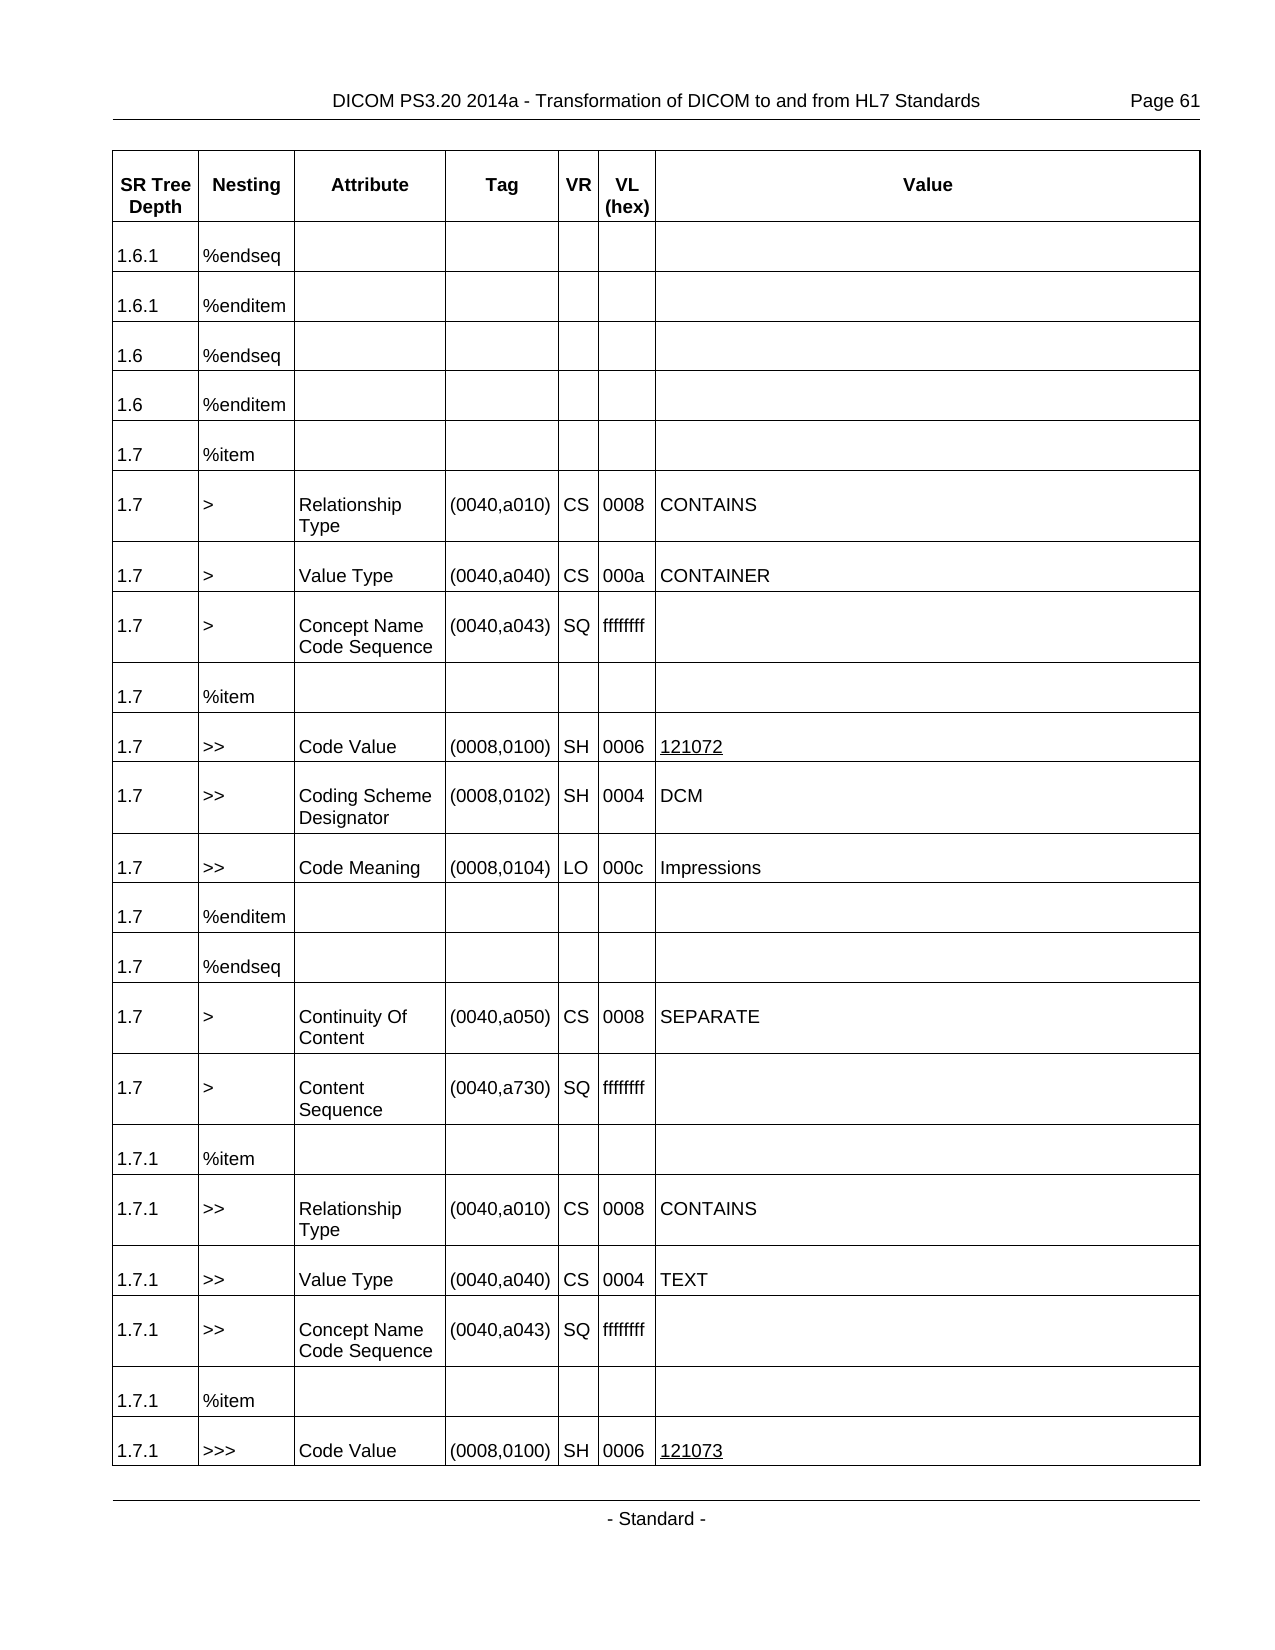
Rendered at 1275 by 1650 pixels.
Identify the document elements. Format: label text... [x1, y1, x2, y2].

table_cell (0008,0100) [446, 713, 558, 761]
table_cell [446, 222, 558, 271]
table_cell [599, 663, 655, 712]
table_cell Relationship Type [295, 471, 445, 541]
table_cell SQ [559, 1296, 598, 1366]
table_cell 1.7 [113, 663, 198, 712]
table_cell %endseq [199, 222, 294, 271]
table_cell [295, 1125, 445, 1174]
table_cell [559, 222, 598, 271]
table_cell SH [559, 762, 598, 832]
table_cell CONTAINS [656, 1175, 1199, 1245]
table_cell [656, 933, 1199, 982]
table_cell ffffffff [599, 1296, 655, 1366]
table_cell [559, 421, 598, 470]
table_cell 0008 [599, 471, 655, 541]
table_cell >> [199, 1175, 294, 1245]
table_cell CS [559, 1246, 598, 1295]
table_cell [446, 272, 558, 321]
table_cell Concept Name Code Sequence [295, 592, 445, 662]
table_header Tag [446, 151, 558, 221]
table_cell [559, 1125, 598, 1174]
table_cell Value Type [295, 1246, 445, 1295]
table_cell ffffffff [599, 592, 655, 662]
table_cell [446, 883, 558, 932]
table_cell [295, 1367, 445, 1416]
table_cell 1.7.1 [113, 1296, 198, 1366]
table_cell 1.7 [113, 421, 198, 470]
table_cell [656, 592, 1199, 662]
table_cell 1.7 [113, 471, 198, 541]
table_cell [295, 272, 445, 321]
table_cell Impressions [656, 834, 1199, 882]
table_cell [599, 883, 655, 932]
table_cell [656, 272, 1199, 321]
table_cell 1.6.1 [113, 222, 198, 271]
table_cell [656, 371, 1199, 420]
table_cell >> [199, 1296, 294, 1366]
table_cell [599, 322, 655, 370]
table_cell 1.6 [113, 322, 198, 370]
table_cell [559, 933, 598, 982]
table_cell 121073 [656, 1417, 1199, 1465]
table_cell 0008 [599, 1175, 655, 1245]
table_cell 1.7 [113, 883, 198, 932]
table_cell 1.7.1 [113, 1125, 198, 1174]
table_cell [559, 883, 598, 932]
table_cell %item [199, 421, 294, 470]
table_cell Code Value [295, 713, 445, 761]
table_cell [446, 371, 558, 420]
table_cell SQ [559, 592, 598, 662]
table_cell 1.7 [113, 762, 198, 832]
table_cell [656, 1296, 1199, 1366]
table_cell [446, 421, 558, 470]
table_cell 1.6.1 [113, 272, 198, 321]
table_cell (0040,a010) [446, 1175, 558, 1245]
table_cell (0008,0102) [446, 762, 558, 832]
table_cell [295, 883, 445, 932]
table_cell TEXT [656, 1246, 1199, 1295]
table_cell (0008,0104) [446, 834, 558, 882]
table_cell [295, 222, 445, 271]
table_cell 1.7 [113, 1054, 198, 1124]
table_cell 0006 [599, 1417, 655, 1465]
table_cell [656, 322, 1199, 370]
table_header VR [559, 151, 598, 221]
table_cell (0040,a043) [446, 1296, 558, 1366]
table_cell 1.7 [113, 983, 198, 1053]
table_cell SQ [559, 1054, 598, 1124]
table_cell CS [559, 471, 598, 541]
table_cell LO [559, 834, 598, 882]
table_cell [656, 1367, 1199, 1416]
table_cell [295, 322, 445, 370]
table_cell >> [199, 713, 294, 761]
table_cell (0008,0100) [446, 1417, 558, 1465]
table_cell DCM [656, 762, 1199, 832]
table_cell [599, 1125, 655, 1174]
table_header SR Tree Depth [113, 151, 198, 221]
table_header Value [656, 151, 1199, 221]
table_cell > [199, 592, 294, 662]
table_cell > [199, 471, 294, 541]
table_cell Concept Name Code Sequence [295, 1296, 445, 1366]
table_cell >> [199, 1246, 294, 1295]
table_cell %enditem [199, 883, 294, 932]
table_cell [446, 1125, 558, 1174]
table_cell [599, 933, 655, 982]
table_cell [656, 883, 1199, 932]
table_cell [446, 1367, 558, 1416]
table_cell [599, 421, 655, 470]
table_cell CS [559, 542, 598, 591]
table_cell [446, 933, 558, 982]
table_cell 000c [599, 834, 655, 882]
table_cell (0040,a040) [446, 1246, 558, 1295]
table_cell CS [559, 983, 598, 1053]
table_cell [656, 663, 1199, 712]
table_cell (0040,a043) [446, 592, 558, 662]
table_cell >>> [199, 1417, 294, 1465]
table_cell (0040,a730) [446, 1054, 558, 1124]
table_cell %endseq [199, 322, 294, 370]
table_cell 1.7.1 [113, 1246, 198, 1295]
table_cell [559, 1367, 598, 1416]
table_cell >> [199, 834, 294, 882]
table_cell 0008 [599, 983, 655, 1053]
table_cell %item [199, 1367, 294, 1416]
table_cell [656, 1125, 1199, 1174]
table_cell 1.7.1 [113, 1417, 198, 1465]
table_cell SEPARATE [656, 983, 1199, 1053]
table_cell [599, 1367, 655, 1416]
table_cell [295, 421, 445, 470]
table_cell 1.7 [113, 933, 198, 982]
table_cell Code Meaning [295, 834, 445, 882]
table_cell [656, 1054, 1199, 1124]
table_cell 0006 [599, 713, 655, 761]
table_cell [656, 222, 1199, 271]
table_cell [599, 371, 655, 420]
table_cell %enditem [199, 371, 294, 420]
table_cell [559, 272, 598, 321]
table_cell CONTAINER [656, 542, 1199, 591]
table_cell [559, 663, 598, 712]
table_cell [446, 322, 558, 370]
table_cell (0040,a050) [446, 983, 558, 1053]
table_cell Coding Scheme Designator [295, 762, 445, 832]
table_cell [559, 371, 598, 420]
table_cell Value Type [295, 542, 445, 591]
table_cell Relationship Type [295, 1175, 445, 1245]
table_cell > [199, 1054, 294, 1124]
table_header Nesting [199, 151, 294, 221]
table_cell 1.7 [113, 542, 198, 591]
table_cell >> [199, 762, 294, 832]
table_cell 1.7 [113, 834, 198, 882]
table_cell Continuity Of Content [295, 983, 445, 1053]
table_cell [599, 272, 655, 321]
table_cell > [199, 983, 294, 1053]
table_cell ffffffff [599, 1054, 655, 1124]
table_cell [295, 663, 445, 712]
table_cell 000a [599, 542, 655, 591]
table_header VL (hex) [599, 151, 655, 221]
table_cell 0004 [599, 762, 655, 832]
table_cell 1.7 [113, 592, 198, 662]
table_cell 1.7.1 [113, 1367, 198, 1416]
table_cell SH [559, 713, 598, 761]
table_header Attribute [295, 151, 445, 221]
table_cell 1.6 [113, 371, 198, 420]
table_cell 1.7 [113, 713, 198, 761]
table_cell 0004 [599, 1246, 655, 1295]
table_cell SH [559, 1417, 598, 1465]
table_cell > [199, 542, 294, 591]
table_cell %item [199, 663, 294, 712]
table_cell Code Value [295, 1417, 445, 1465]
table_cell 121072 [656, 713, 1199, 761]
table_cell [559, 322, 598, 370]
table_cell %endseq [199, 933, 294, 982]
table_cell 1.7.1 [113, 1175, 198, 1245]
table_cell CONTAINS [656, 471, 1199, 541]
table_cell [295, 933, 445, 982]
table_cell CS [559, 1175, 598, 1245]
table_cell [446, 663, 558, 712]
table_cell (0040,a010) [446, 471, 558, 541]
table_cell Content Sequence [295, 1054, 445, 1124]
table_cell (0040,a040) [446, 542, 558, 591]
table_cell [295, 371, 445, 420]
table_cell %enditem [199, 272, 294, 321]
table_cell [656, 421, 1199, 470]
table_cell [599, 222, 655, 271]
table_cell %item [199, 1125, 294, 1174]
